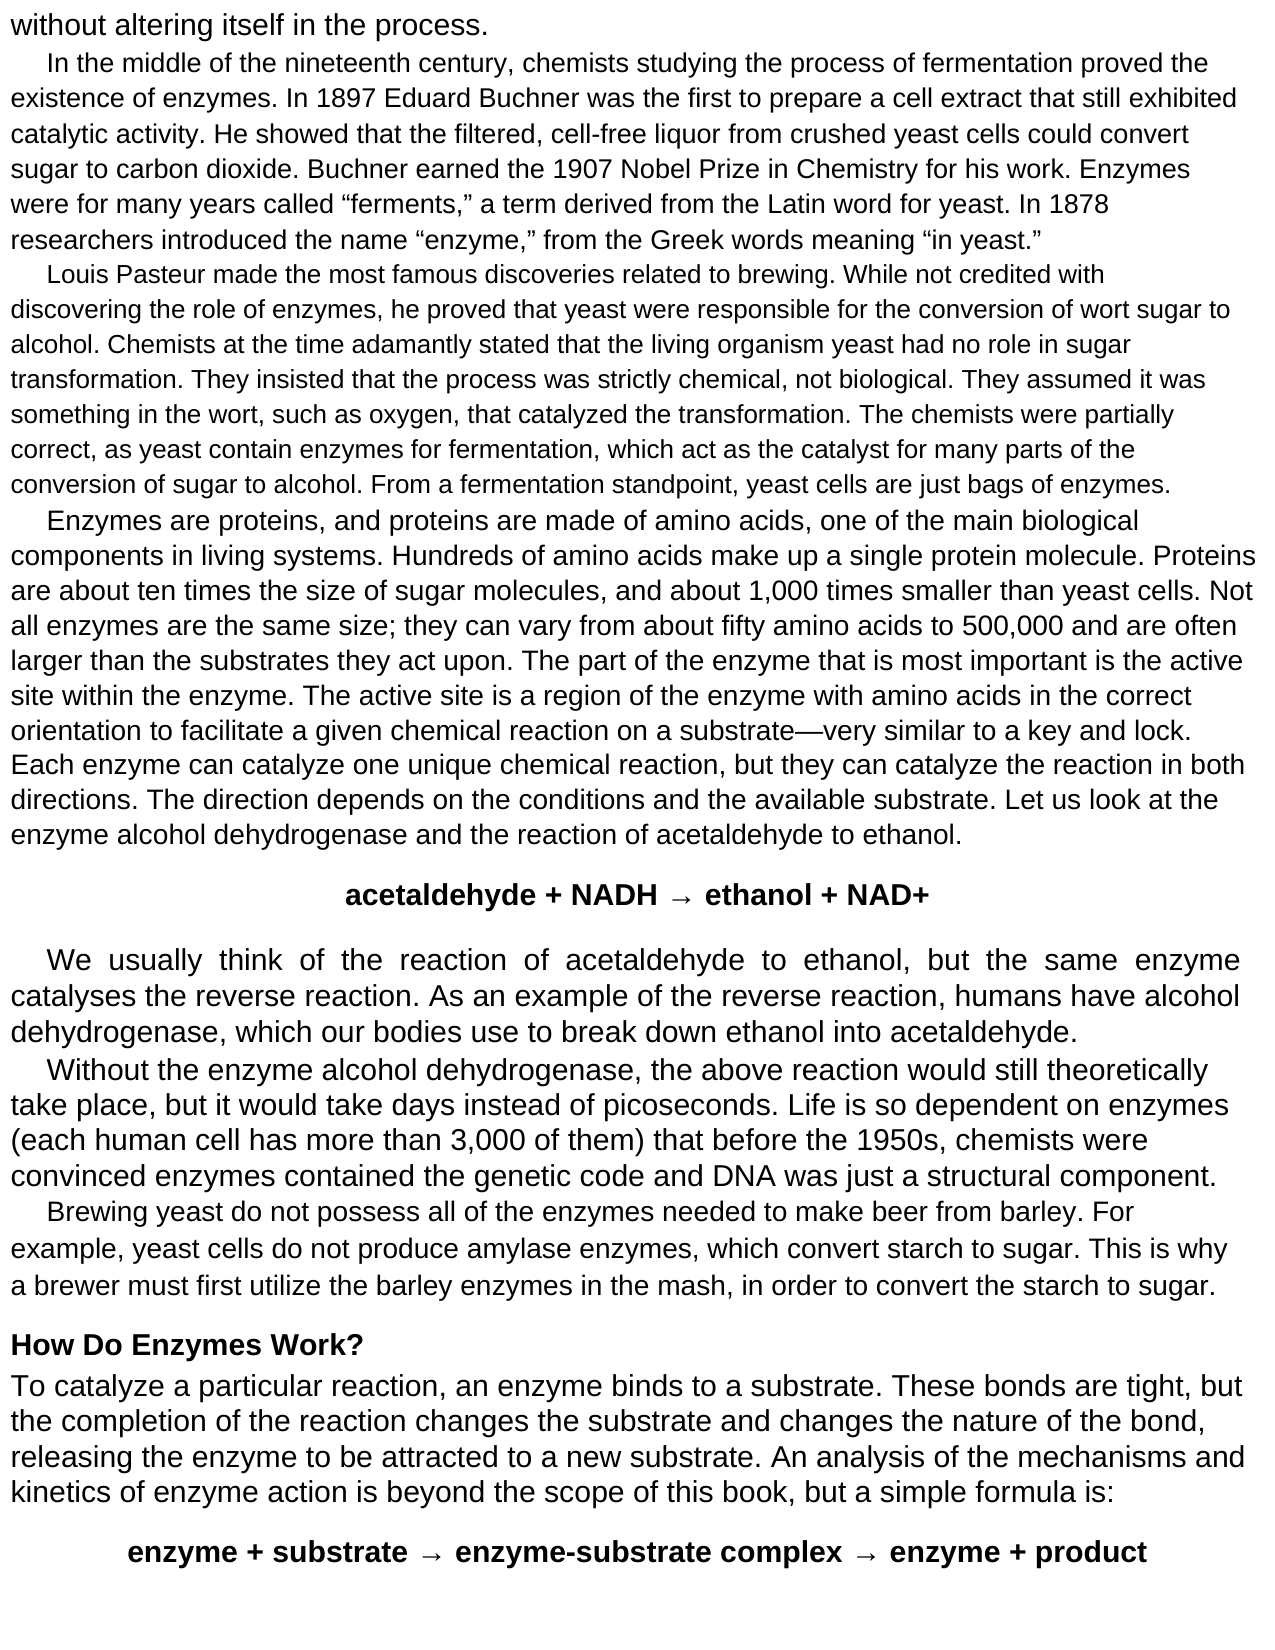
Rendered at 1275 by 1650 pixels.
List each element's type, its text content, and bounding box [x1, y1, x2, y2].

text How Do Enzymes Work? [10, 1327, 1262, 1361]
text acetaldehyde + NADH → ethanol + NAD+ [10, 877, 1264, 912]
text Louis Pasteur made the most famous discoveries related to brewing. While not credited with discovering the role of enzymes, he proved that yeast were responsible for the conversion of wort sugar to alcohol. Chemists at the time adamantly stated that the living organism yeast had no role in sugar transformation. They insisted that the process was strictly chemical, not biological. They assumed it was something in the wort, such as oxygen, that catalyzed the transformation. The chemists were partially correct, as yeast contain enzymes for fermentation, which act as the catalyst for many parts of the conversion of sugar to alcohol. From a fermentation standpoint, yeast cells are just bags of enzymes. [10, 259, 1244, 499]
text In the middle of the nineteenth century, chemists studying the process of fermentation proved the existence of enzymes. In 1897 Eduard Buchner was the first to prepare a cell extract that still exhibited catalytic activity. He showed that the filtered, cell-free liquor from crushed yeast cells could convert sugar to carbon dioxide. Buchner earned the 1907 Nobel Prize in Chemistry for his work. Enzymes were for many years called “ferments,” a term derived from the Latin word for yeast. In 1878 researchers introduced the name “enzyme,” from the Greek words meaning “in yeast.” [10, 47, 1246, 255]
text without altering itself in the process. [10, 7, 1262, 41]
text enzyme + substrate → enzyme-substrate complex → enzyme + product [10, 1534, 1264, 1569]
text We usually think of the reaction of acetaldehyde to ethanol, but the same enzyme catalyses the reverse reaction. As an example of the reverse reaction, humans have alcohol dehydrogenase, which our bodies use to break down ethanol into acetaldehyde. [10, 942, 1242, 1049]
text To catalyze a particular reaction, an enzyme binds to a substrate. These bonds are tight, but the completion of the reaction changes the substrate and changes the nature of the bond, releasing the enzyme to be attracted to a new substrate. An analysis of the mechanisms and kinetics of enzyme action is beyond the scope of this book, but a simple formula is: [10, 1368, 1252, 1509]
text Without the enzyme alcohol dehydrogenase, the above reaction would still theoretically take place, but it would take days instead of picoseconds. Life is so dependent on enzymes (each human cell has more than 3,000 of them) that before the 1950s, chemists were convinced enzymes contained the genetic code and DNA was just a structural component. [10, 1052, 1258, 1193]
text Brewing yeast do not possess all of the enzymes needed to make beer from barley. For example, yeast cells do not produce amylase enzymes, which convert starch to sugar. This is why a brewer must first utilize the barley enzymes in the mash, in order to convert the starch to sugar. [10, 1195, 1248, 1302]
text Enzymes are proteins, and proteins are made of amino acids, one of the main biological components in living systems. Hundreds of amino acids make up a single protein molecule. Proteins are about ten times the size of sugar molecules, and about 1,000 times smaller than yeast cells. Not all enzymes are the same size; they can vary from about fifty amino acids to 500,000 and are often larger than the substrates they act upon. The part of the enzyme that is most important is the active site within the enzyme. The active site is a region of the enzyme with amino acids in the correct orientation to facilitate a given chemical reaction on a substrate—very similar to a key and lock. Each enzyme can catalyze one unique chemical reaction, but they can catalyze the reaction in both directions. The direction depends on the conditions and the available substrate. Let us look at the enzyme alcohol dehydrogenase and the reaction of acetaldehyde to ethanol. [10, 504, 1262, 851]
